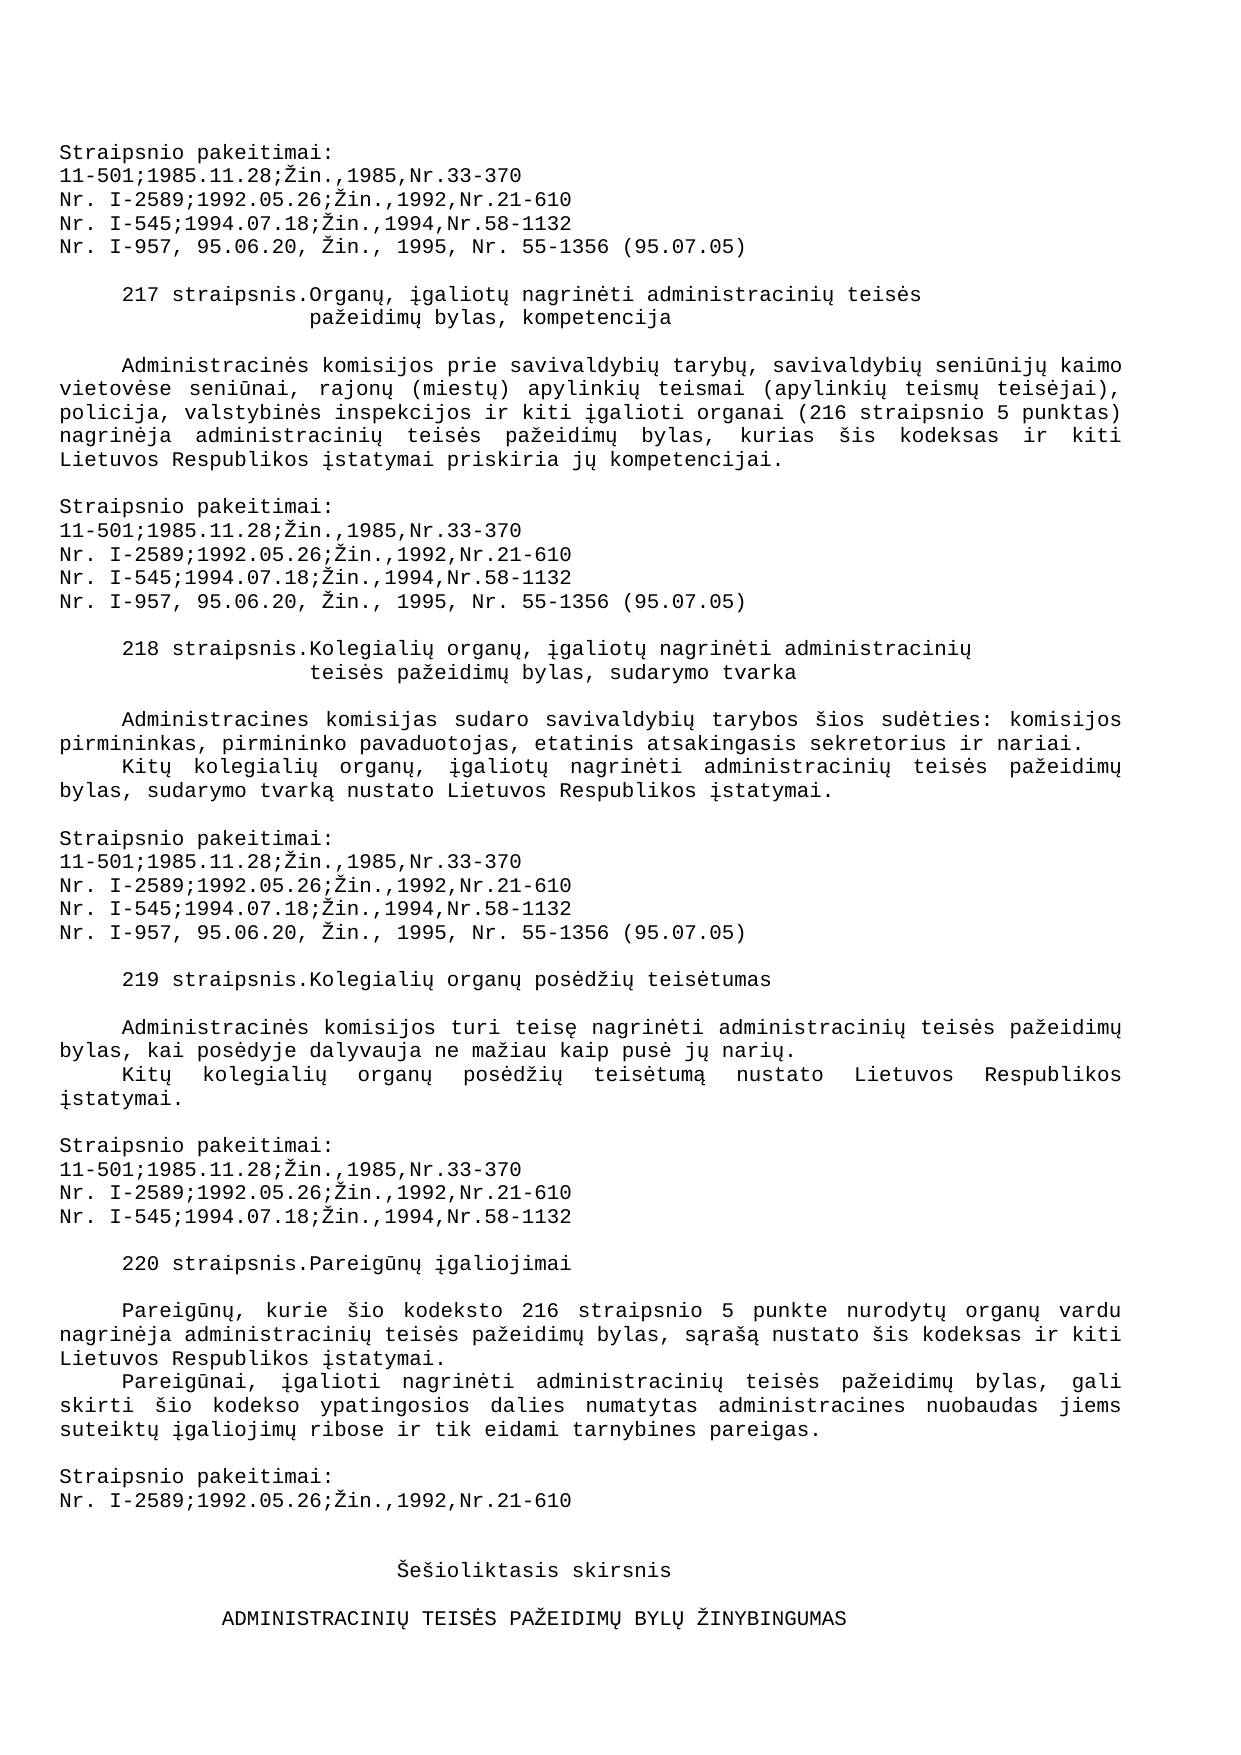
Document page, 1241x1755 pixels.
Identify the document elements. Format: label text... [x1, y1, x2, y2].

text Nr. I-957, 95.06.20, Žin., 1995, Nr. 55-1356 (95.07.05) [59, 591, 1122, 615]
text teisės pažeidimų bylas, sudarymo tvarka [59, 662, 1122, 686]
text Nr. I-2589;1992.05.26;Žin.,1992,Nr.21-610 [59, 1489, 1122, 1513]
text Nr. I-2589;1992.05.26;Žin.,1992,Nr.21-610 [59, 544, 1122, 567]
text ADMINISTRACINIŲ TEISĖS PAŽEIDIMŲ BYLŲ ŽINYBINGUMAS [59, 1608, 1122, 1631]
text Pareigūnai, įgalioti nagrinėti administracinių teisės pažeidimų bylas, gali skirti šio kodekso ypatingosios dalies numatytas administracines nuobaudas jiems suteiktų įgaliojimų ribose ir tik eidami tarnybines pareigas. [59, 1371, 1122, 1442]
text 220 straipsnis.Pareigūnų įgaliojimai [59, 1253, 1122, 1277]
text 219 straipsnis.Kolegialių organų posėdžių teisėtumas [59, 969, 1122, 993]
text 217 straipsnis.Organų, įgaliotų nagrinėti administracinių teisės [59, 284, 1122, 307]
text Straipsnio pakeitimai: [59, 1466, 1122, 1489]
text Administracinės komisijos turi teisę nagrinėti administracinių teisės pažeidimų bylas, kai posėdyje dalyvauja ne mažiau kaip pusė jų narių. [59, 1017, 1122, 1064]
text Šešioliktasis skirsnis [59, 1561, 1122, 1584]
text 11-501;1985.11.28;Žin.,1985,Nr.33-370 [59, 520, 1122, 544]
text Nr. I-957, 95.06.20, Žin., 1995, Nr. 55-1356 (95.07.05) [59, 922, 1122, 946]
text Nr. I-545;1994.07.18;Žin.,1994,Nr.58-1132 [59, 1206, 1122, 1229]
text Administracines komisijas sudaro savivaldybių tarybos šios sudėties: komisijos pirmininkas, pirmininko pavaduotojas, etatinis atsakingasis sekretorius ir nariai. [59, 709, 1122, 757]
text Straipsnio pakeitimai: [59, 1135, 1122, 1158]
text 11-501;1985.11.28;Žin.,1985,Nr.33-370 [59, 1158, 1122, 1182]
text Straipsnio pakeitimai: [59, 142, 1122, 165]
text Kitų kolegialių organų, įgaliotų nagrinėti administracinių teisės pažeidimų bylas, sudarymo tvarką nustato Lietuvos Respublikos įstatymai. [59, 757, 1122, 804]
text Nr. I-2589;1992.05.26;Žin.,1992,Nr.21-610 [59, 1182, 1122, 1206]
text Nr. I-545;1994.07.18;Žin.,1994,Nr.58-1132 [59, 898, 1122, 922]
text Kitų kolegialių organų posėdžių teisėtumą nustato Lietuvos Respublikos įstatymai. [59, 1064, 1122, 1111]
text 11-501;1985.11.28;Žin.,1985,Nr.33-370 [59, 165, 1122, 189]
text Nr. I-545;1994.07.18;Žin.,1994,Nr.58-1132 [59, 213, 1122, 236]
text 11-501;1985.11.28;Žin.,1985,Nr.33-370 [59, 851, 1122, 875]
text Straipsnio pakeitimai: [59, 496, 1122, 520]
text 218 straipsnis.Kolegialių organų, įgaliotų nagrinėti administracinių [59, 638, 1122, 662]
text Straipsnio pakeitimai: [59, 827, 1122, 851]
text Nr. I-2589;1992.05.26;Žin.,1992,Nr.21-610 [59, 189, 1122, 213]
text Nr. I-957, 95.06.20, Žin., 1995, Nr. 55-1356 (95.07.05) [59, 236, 1122, 260]
text Administracinės komisijos prie savivaldybių tarybų, savivaldybių seniūnijų kaimo vietovėse seniūnai, rajonų (miestų) apylinkių teismai (apylinkių teismų teisėjai), policija, valstybinės inspekcijos ir kiti įgalioti organai (216 straipsnio 5 punktas) nagrinėja administracinių teisės pažeidimų bylas, kurias šis kodeksas ir kiti Lietuvos Respublikos įstatymai priskiria jų kompetencijai. [59, 354, 1122, 473]
text Pareigūnų, kurie šio kodeksto 216 straipsnio 5 punkte nurodytų organų vardu nagrinėja administracinių teisės pažeidimų bylas, sąrašą nustato šis kodeksas ir kiti Lietuvos Respublikos įstatymai. [59, 1300, 1122, 1371]
text Nr. I-545;1994.07.18;Žin.,1994,Nr.58-1132 [59, 567, 1122, 591]
text Nr. I-2589;1992.05.26;Žin.,1992,Nr.21-610 [59, 875, 1122, 898]
text pažeidimų bylas, kompetencija [59, 307, 1122, 331]
